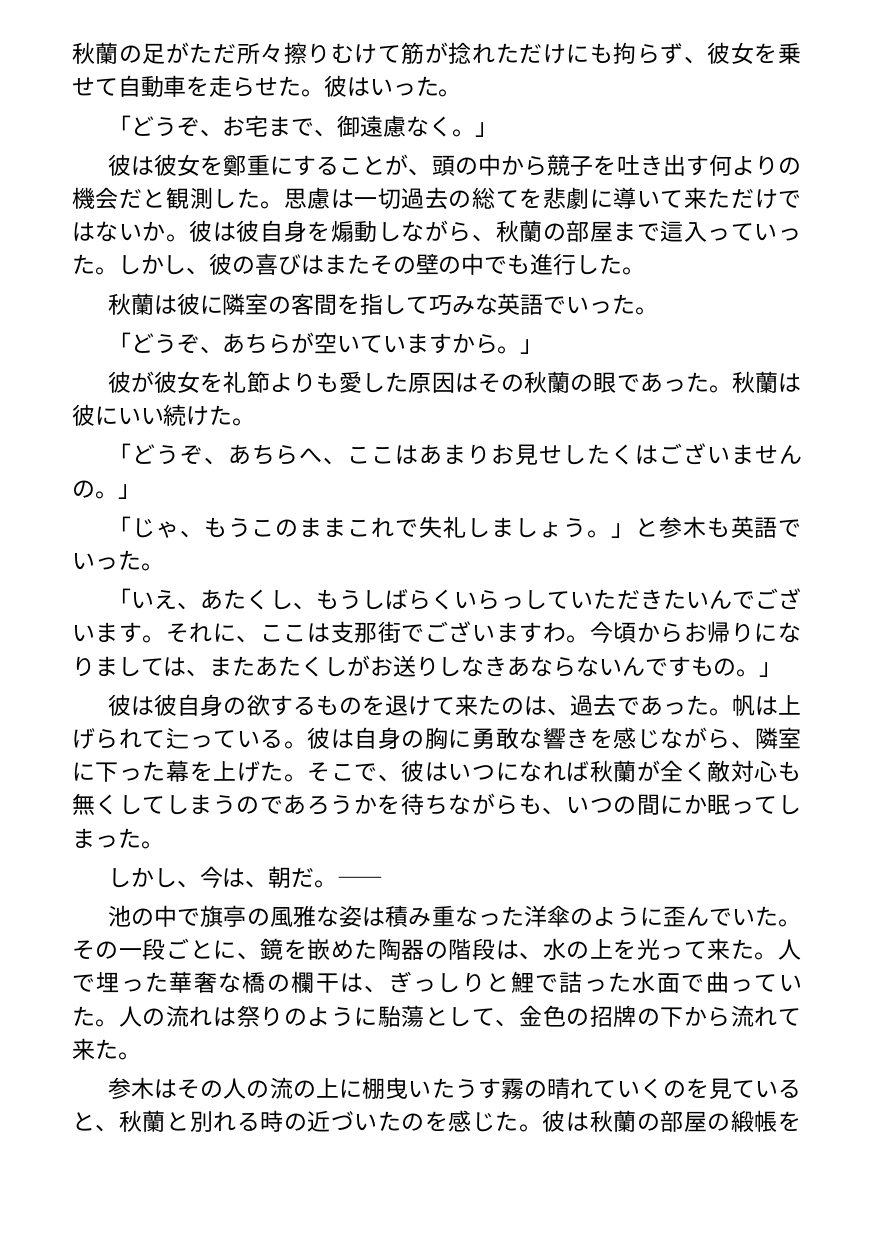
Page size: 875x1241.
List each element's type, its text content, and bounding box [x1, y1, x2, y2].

text 秋蘭は彼に隣室の客間を指して巧みな英語でいった。 [72, 286, 802, 320]
text 「どうぞ、あちらへ、ここはあまりお見せしたくはございませんの。」 [72, 437, 802, 504]
text 彼が彼女を礼節よりも愛した原因はその秋蘭の眼であった。秋蘭は彼にいい続けた。 [72, 365, 802, 431]
text 「どうぞ、お宅まで、御遠慮なく。」 [72, 108, 802, 142]
text 参木はその人の流の上に棚曳いたうす霧の晴れていくのを見ていると、秋蘭と別れる時の近づいたのを感じた。彼は秋蘭の部屋の緞帳を [72, 1071, 802, 1137]
text 秋蘭の足がただ所々擦りむけて筋が捻れただけにも拘らず、彼女を乗せて自動車を走らせた。彼はいった。 [72, 36, 802, 102]
text 彼は彼女を鄭重にすることが、頭の中から競子を吐き出す何よりの機会だと観測した。思慮は一切過去の総てを悲劇に導いて来ただけではないか。彼は彼自身を煽動しながら、秋蘭の部屋まで這入っていった。しかし、彼の喜びはまたその壁の中でも進行した。 [72, 148, 802, 281]
text 池の中で旗亭の風雅な姿は積み重なった洋傘のように歪んでいた。その一段ごとに、鏡を嵌めた陶器の階段は、水の上を光って来た。人で埋った華奢な橋の欄干は、ぎっしりと鯉で詰った水面で曲っていた。人の流れは祭りのように駘蕩として、金色の招牌の下から流れて来た。 [72, 899, 802, 1065]
text 彼は彼自身の欲するものを退けて来たのは、過去であった。帆は上げられて辷っている。彼は自身の胸に勇敢な響きを感じながら、隣室に下った幕を上げた。そこで、彼はいつになれば秋蘭が全く敵対心も無くしてしまうのであろうかを待ちながらも、いつの間にか眠ってしまった。 [72, 688, 802, 854]
text 「どうぞ、あちらが空いていますから。」 [72, 326, 802, 359]
text しかし、今は、朝だ。―― [72, 860, 802, 893]
text 「いえ、あたくし、もうしばらくいらっしていただきたいんでございます。それに、ここは支那街でございますわ。今頃からお帰りになりましては、またあたくしがお送りしなきあならないんですもの。」 [72, 582, 802, 682]
text 「じゃ、もうこのままこれで失礼しましょう。」と参木も英語でいった。 [72, 509, 802, 576]
